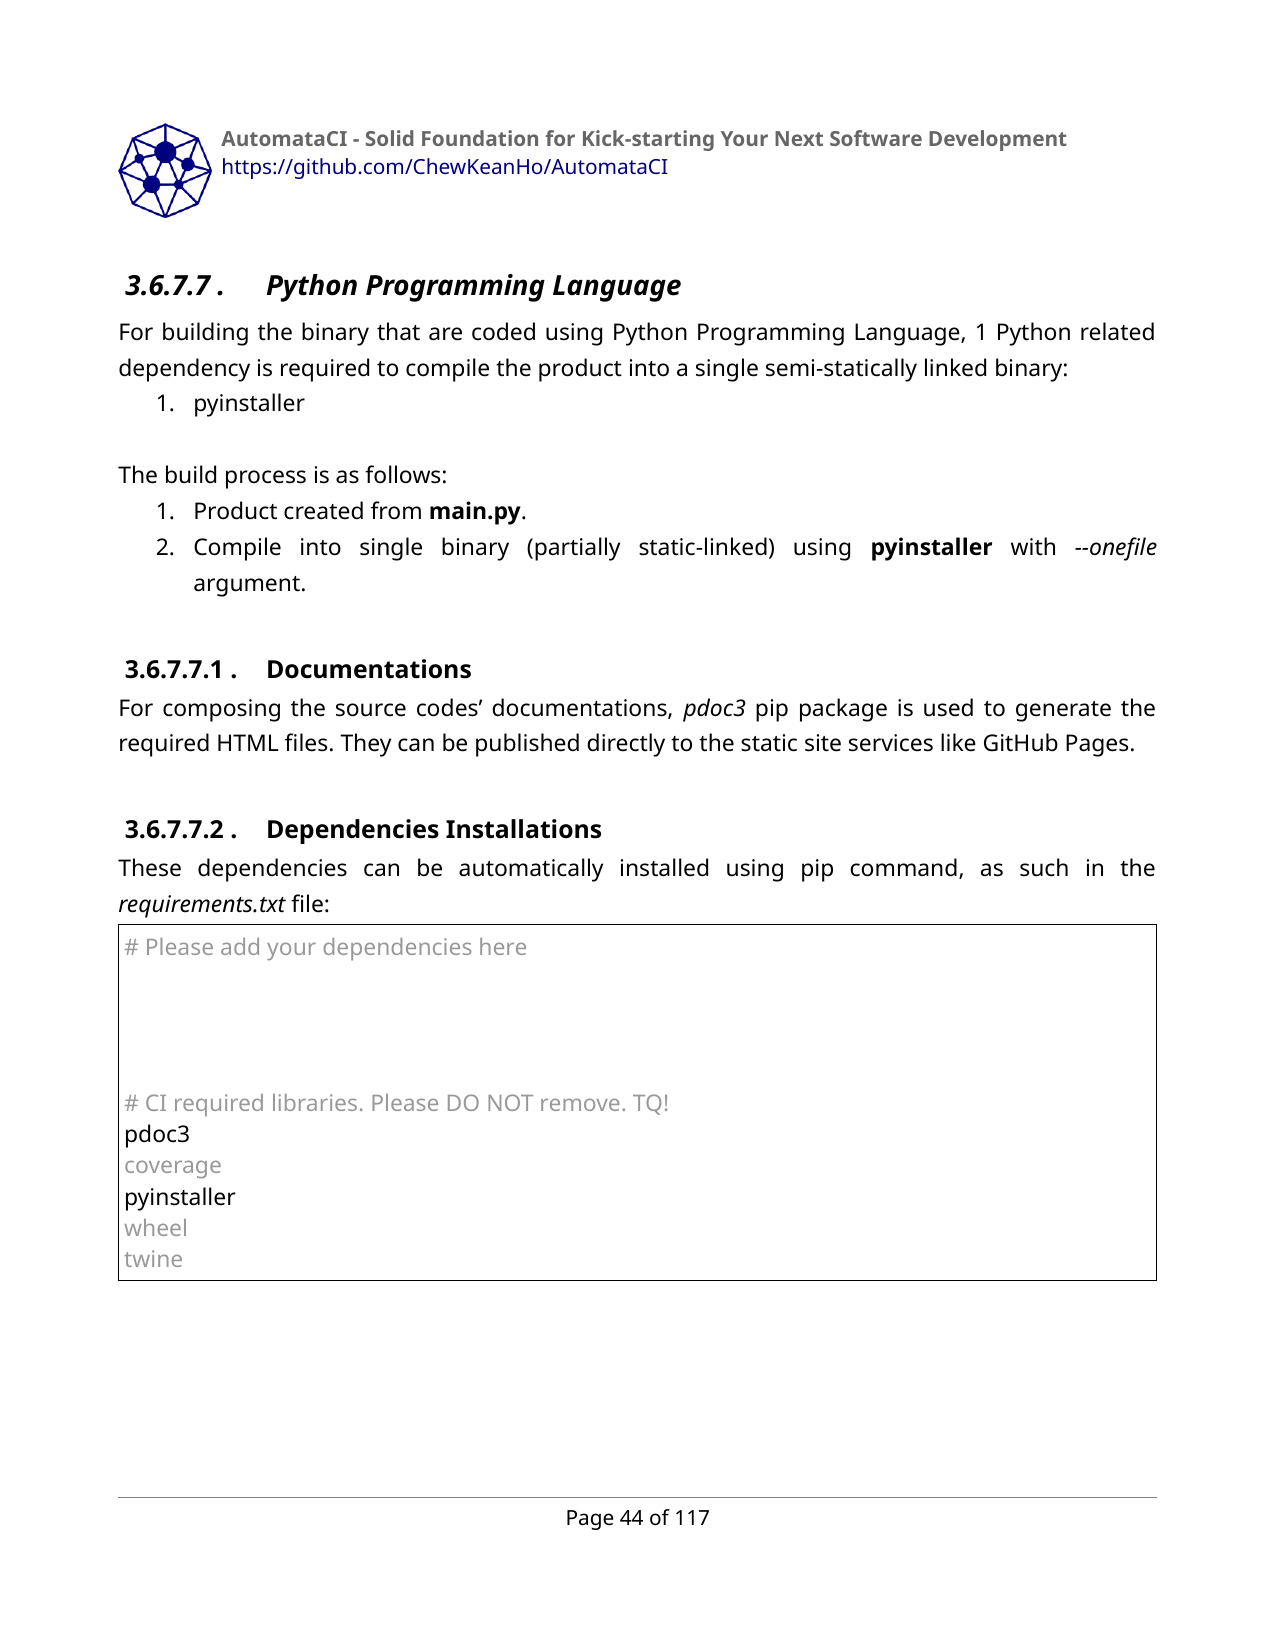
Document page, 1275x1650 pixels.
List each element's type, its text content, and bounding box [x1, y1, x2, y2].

text For building the binary that are coded using Python Programming Language, 1 Python related dependency is required to compile the product into a single semi-statically linked binary: [118, 316, 1157, 383]
subtitle Python Programming Language [118, 265, 1157, 303]
list Compile into single binary (partially static-linked) using pyinstaller with --onefile argument. [156, 531, 1157, 598]
subtitle Dependencies Installations [118, 812, 1157, 846]
text These dependencies can be automatically installed using pip command, as such in the requirements.txt file: [118, 852, 1157, 919]
list Product created from main.py. [156, 495, 1157, 526]
text For composing the source codes’ documentations, pdoc3 pip package is used to generate the required HTML files. They can be published directly to the static site services like GitHub Pages. [118, 691, 1157, 759]
subtitle Documentations [118, 651, 1157, 685]
list pyinstaller [156, 387, 1157, 419]
picture [118, 123, 212, 218]
table_header # Please add your dependencies here # CI required libraries. Please DO NOT remove. TQ! pdoc3 coverage pyinstaller wheel twine [119, 925, 1156, 1280]
text The build process is as follows: [118, 459, 1157, 491]
